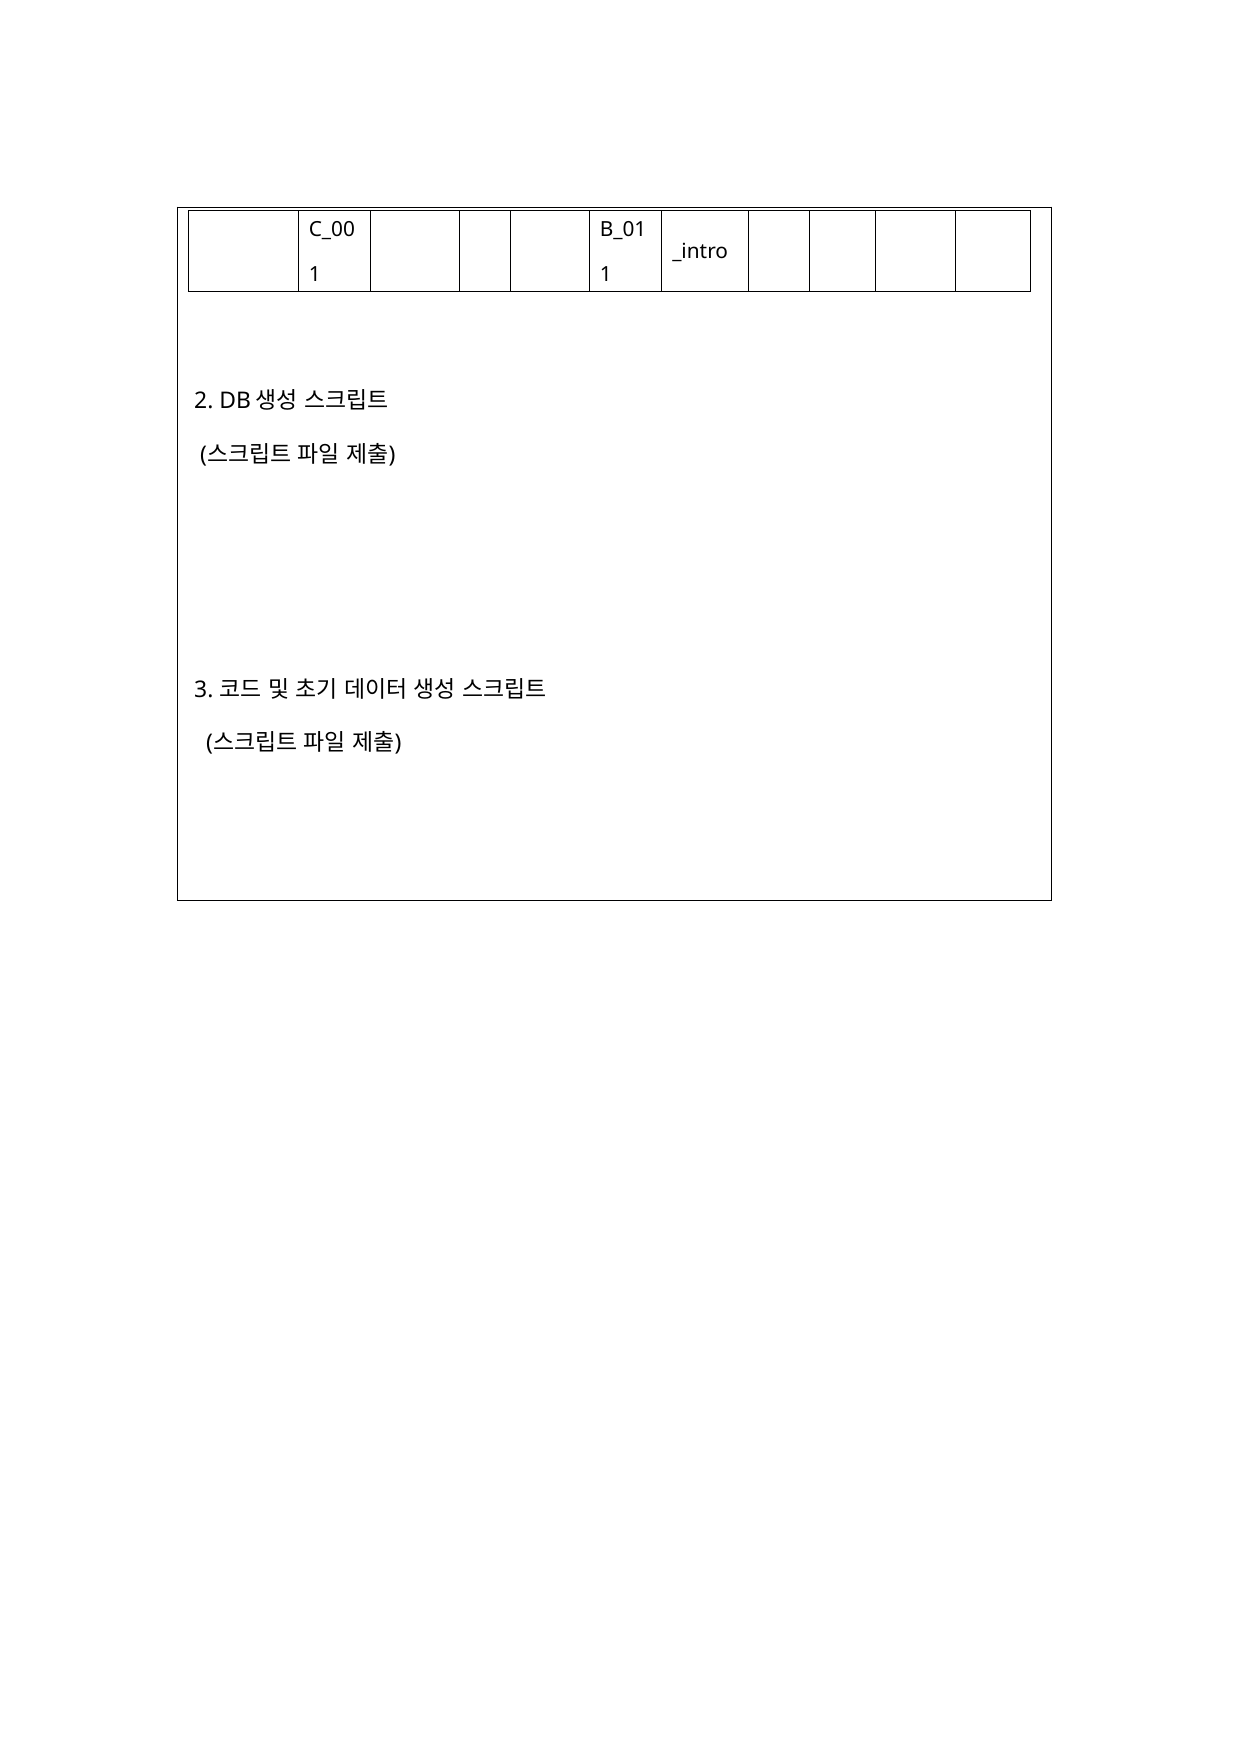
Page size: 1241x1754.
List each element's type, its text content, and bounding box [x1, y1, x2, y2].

table_cell [810, 211, 875, 291]
table_cell [876, 211, 955, 291]
table_cell [371, 211, 459, 291]
table_cell [460, 211, 510, 291]
table_cell [749, 211, 809, 291]
table_cell _intro [662, 211, 748, 291]
table_cell B_011 [590, 211, 661, 291]
table_cell [511, 211, 589, 291]
table_cell [189, 211, 298, 291]
table_header 2. DB생성 스크립트 (스크립트 파일 제출) 3. 코드 및 초기 데이터 생성 스크립트 (스크립트 파일 제출) [178, 208, 1051, 899]
table_cell [956, 211, 1030, 291]
table_cell C_001 [299, 211, 370, 291]
